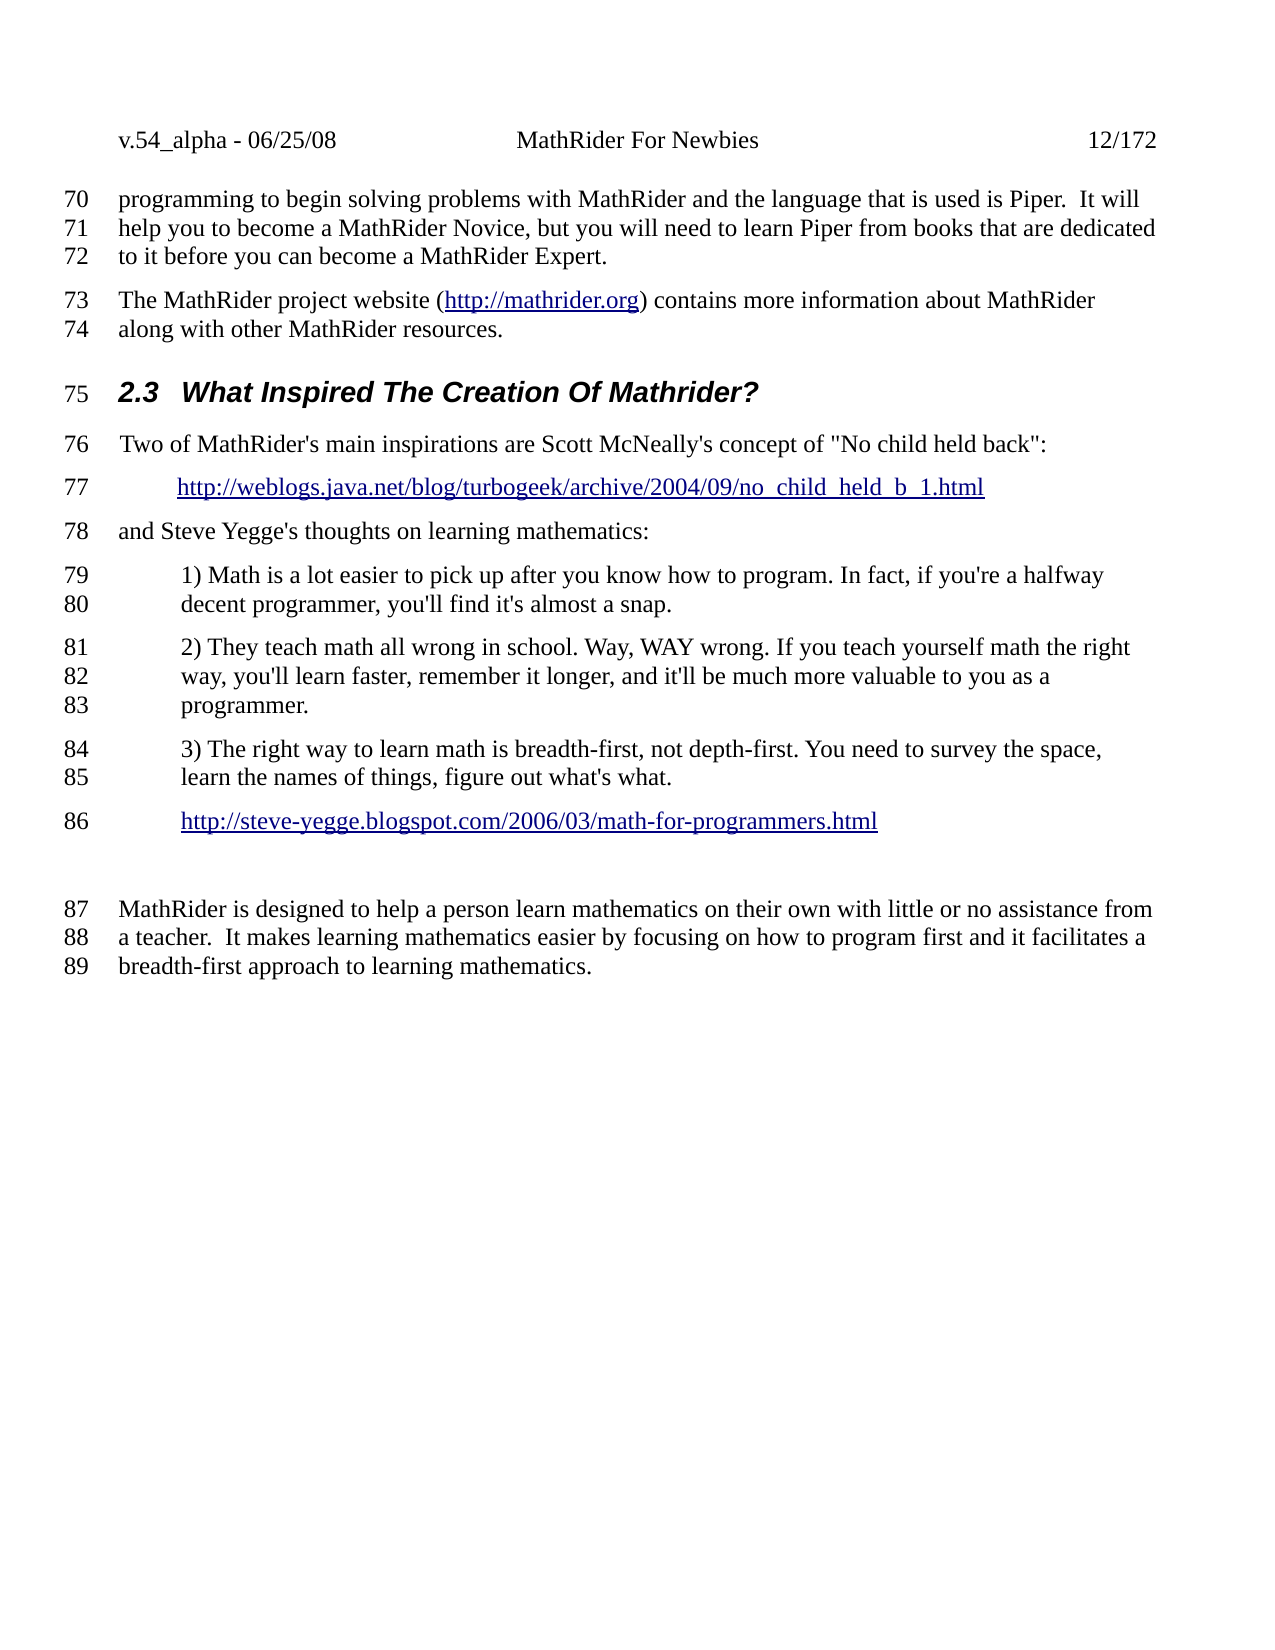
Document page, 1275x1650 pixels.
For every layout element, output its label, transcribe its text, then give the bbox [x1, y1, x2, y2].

subtitle What Inspired The Creation Of Mathrider? [118, 375, 1157, 409]
text The MathRider project website (http://mathrider.org) contains more information about MathRider along with other MathRider resources. [118, 285, 1157, 343]
text 3) The right way to learn math is breadth-first, not depth-first. You need to survey the space, learn the names of things, figure out what's what. [181, 734, 1157, 791]
text 2) They teach math all wrong in school. Way, WAY wrong. If you teach yourself math the right way, you'll learn faster, remember it longer, and it'll be much more valuable to you as a programmer. [181, 632, 1157, 719]
text 1) Math is a lot easier to pick up after you know how to program. In fact, if you're a halfway decent programmer, you'll find it's almost a snap. [181, 560, 1157, 617]
text programming to begin solving problems with MathRider and the language that is used is Piper. It will help you to become a MathRider Novice, but you will need to learn Piper from books that are dedicated to it before you can become a MathRider Expert. [118, 184, 1157, 270]
text http://steve-yegge.blogspot.com/2006/03/math-for-programmers.html [181, 806, 1157, 835]
text http://weblogs.java.net/blog/turbogeek/archive/2004/09/no_child_held_b_1.html [177, 472, 1157, 501]
text Two of MathRider's main inspirations are Scott McNeally's concept of "No child held back": [119, 429, 1157, 457]
text MathRider is designed to help a person learn mathematics on their own with little or no assistance from a teacher. It makes learning mathematics easier by focusing on how to program first and it facilitates a breadth-first approach to learning mathematics. [118, 894, 1157, 980]
text and Steve Yegge's thoughts on learning mathematics: [118, 516, 1157, 545]
